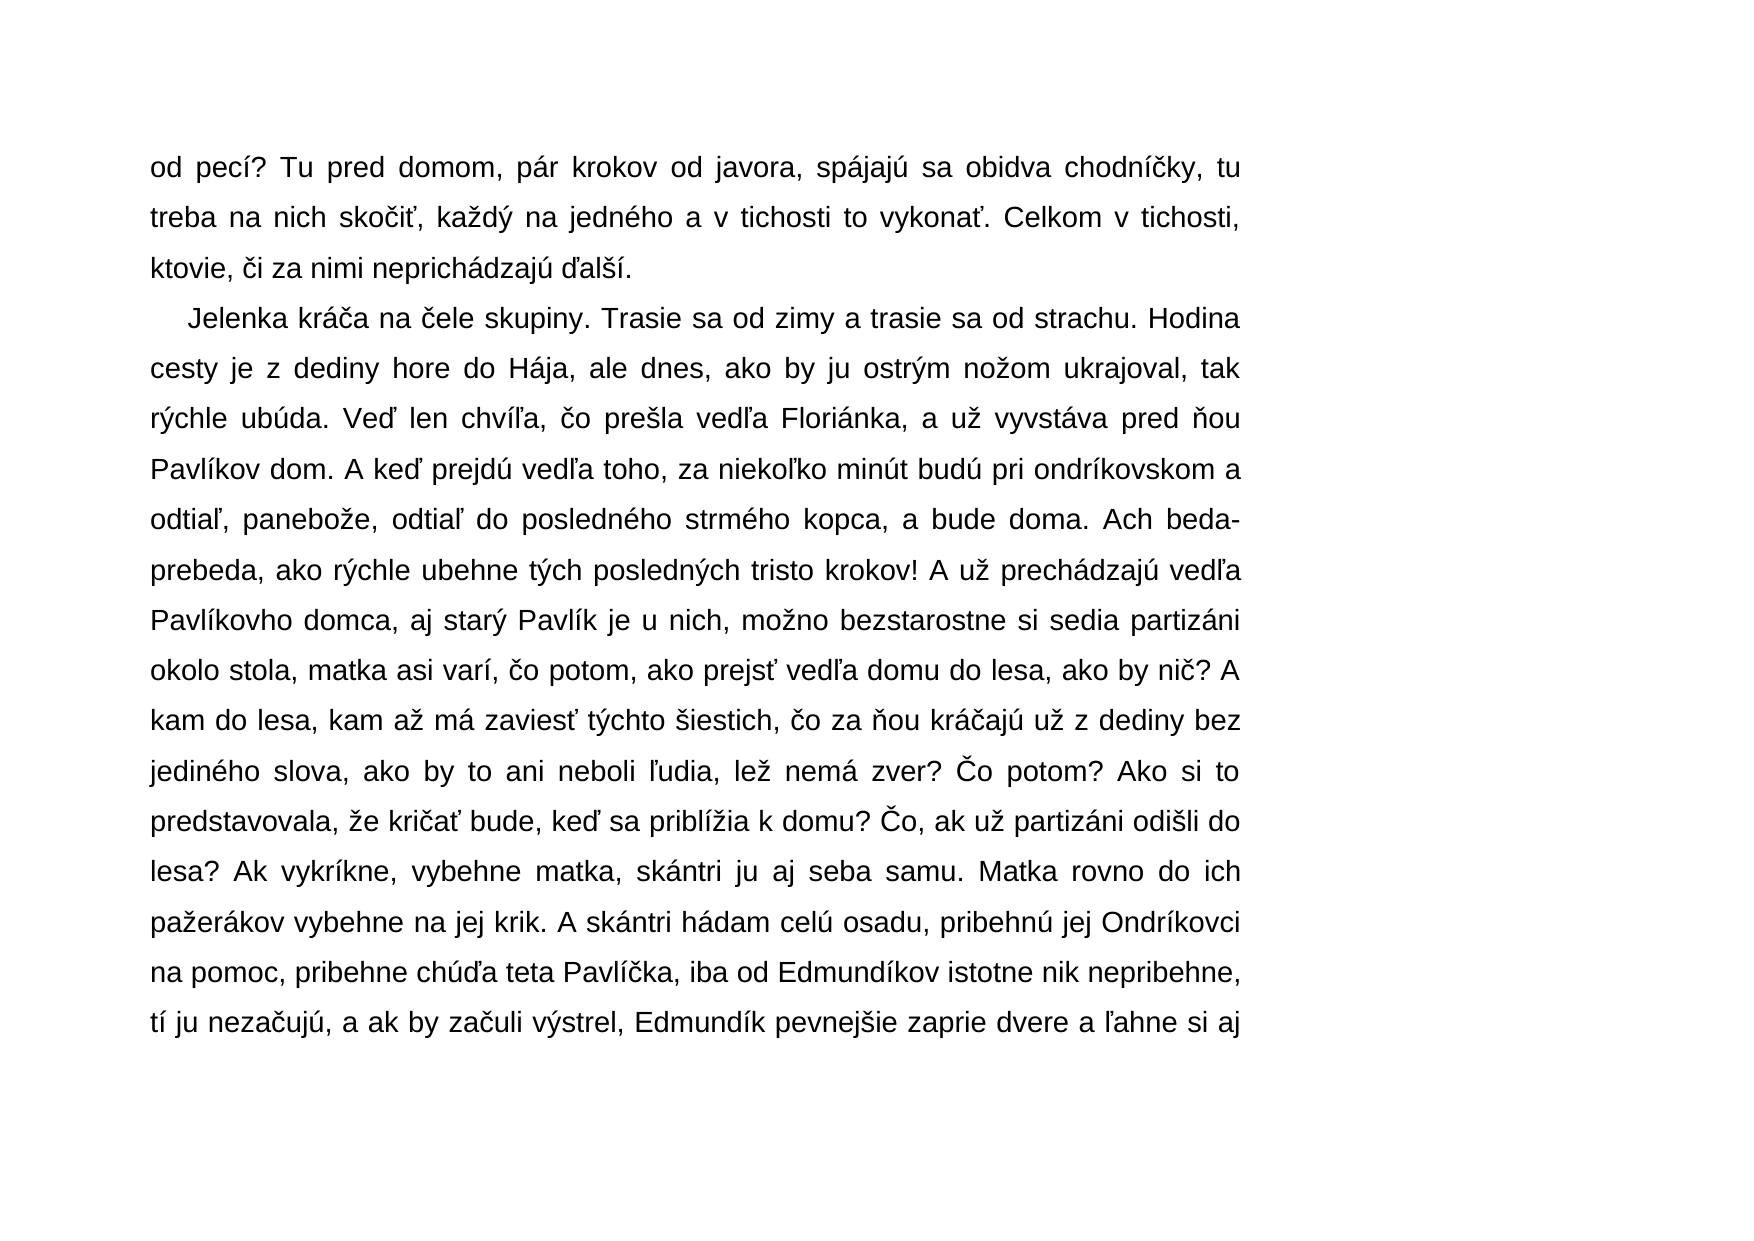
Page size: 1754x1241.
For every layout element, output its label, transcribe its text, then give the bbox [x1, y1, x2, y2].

text Jelenka kráča na čele skupiny. Trasie sa od zimy a trasie sa od strachu. Hodina cesty je z dediny hore do Hája, ale dnes, ako by ju ostrým nožom ukrajoval, tak rýchle ubúda. Veď len chvíľa, čo prešla vedľa Floriánka, a už vyvstáva pred ňou Pavlíkov dom. A keď prejdú vedľa toho, za niekoľko minút budú pri ondríkovskom a odtiaľ, panebože, odtiaľ do posledného strmého kopca, a bude doma. Ach beda-prebeda, ako rýchle ubehne tých posledných tristo krokov! A už prechádzajú vedľa Pavlíkovho domca, aj starý Pavlík je u nich, možno bezstarostne si sedia partizáni okolo stola, matka asi varí, čo potom, ako prejsť vedľa domu do lesa, ako by nič? A kam do lesa, kam až má zaviesť týchto šiestich, čo za ňou kráčajú už z dediny bez jediného slova, ako by to ani neboli ľudia, lež nemá zver? Čo potom? Ako si to predstavovala, že kričať bude, keď sa priblížia k domu? Čo, ak už partizáni odišli do lesa? Ak vykríkne, vybehne matka, skántri ju aj seba samu. Matka rovno do ich pažerákov vybehne na jej krik. A skántri hádam celú osadu, pribehnú jej Ondríkovci na pomoc, pribehne chúďa teta Pavlíčka, iba od Edmundíkov istotne nik nepribehne, tí ju nezačujú, a ak by začuli výstrel, Edmundík pevnejšie zaprie dvere a ľahne si aj [150, 301, 1243, 1039]
text od pecí? Tu pred domom, pár krokov od javora, spájajú sa obidva chodníčky, tu treba na nich skočiť, každý na jedného a v tichosti to vykonať. Celkom v tichosti, ktovie, či za nimi neprichádzajú ďalší. [150, 150, 1243, 284]
